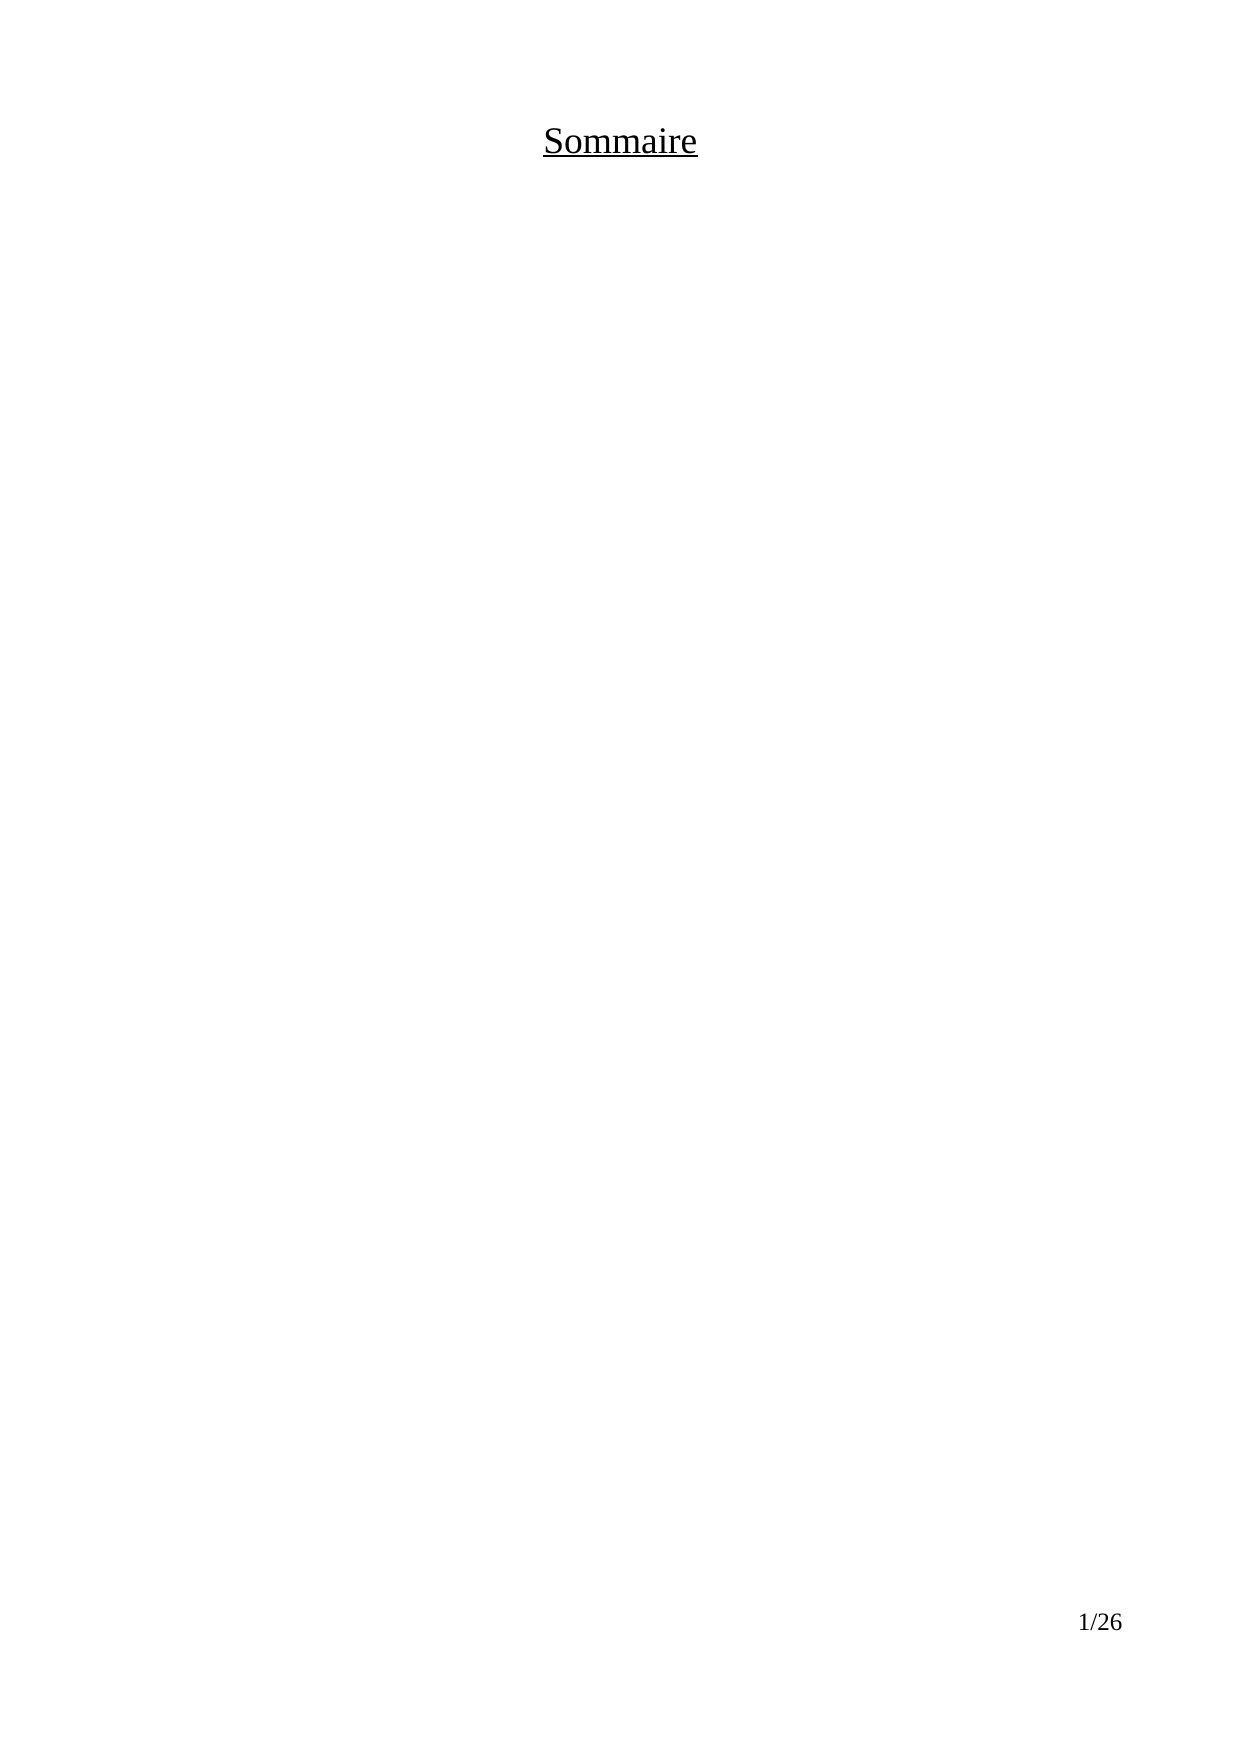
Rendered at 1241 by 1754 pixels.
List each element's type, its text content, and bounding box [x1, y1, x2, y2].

text Sommaire [118, 118, 1122, 161]
